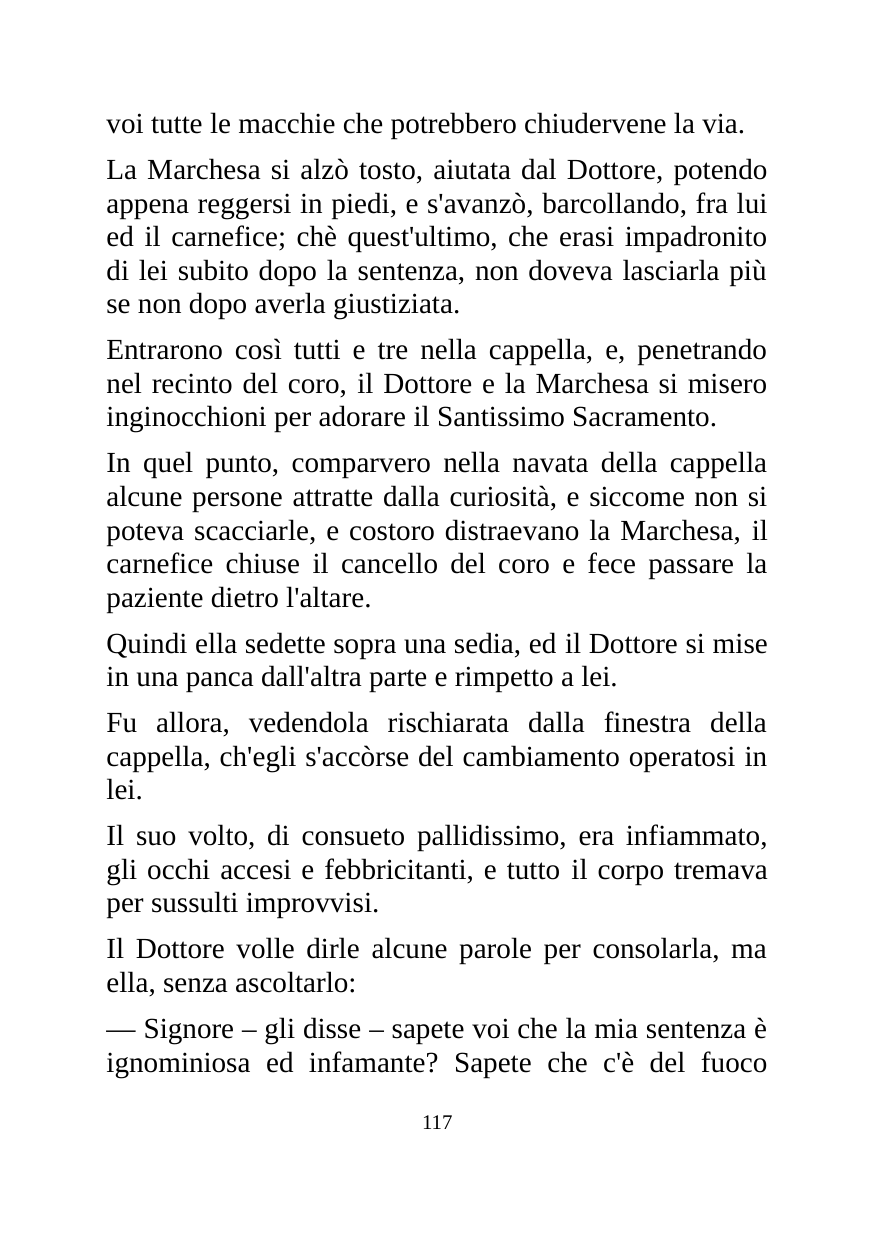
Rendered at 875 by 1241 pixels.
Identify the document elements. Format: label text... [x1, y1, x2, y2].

text Entrarono così tutti e tre nella cappella, e, penetrando nel recinto del coro, il Dottore e la Marchesa si misero inginocchioni per adorare il Santissimo Sacramento. [106, 332, 768, 433]
text voi tutte le macchie che potrebbero chiudervene la via. [106, 106, 768, 140]
text In quel punto, comparvero nella navata della cappella alcune persone attratte dalla curiosità, e siccome non si poteva scacciarle, e costoro distraevano la Marchesa, il carnefice chiuse il cancello del coro e fece passare la paziente dietro l'altare. [106, 446, 768, 613]
text Il suo volto, di consueto pallidissimo, era infiammato, gli occhi accesi e febbricitanti, e tutto il corpo tremava per sussulti improvvisi. [106, 818, 768, 919]
text La Marchesa si alzò tosto, aiutata dal Dottore, potendo appena reggersi in piedi, e s'avanzò, barcollando, fra lui ed il carnefice; chè quest'ultimo, che erasi impadronito di lei subito dopo la sentenza, non doveva lasciarla più se non dopo averla giustiziata. [106, 152, 768, 320]
text Fu allora, vedendola rischiarata dalla finestra della cappella, ch'egli s'accòrse del cambiamento operatosi in lei. [106, 705, 768, 806]
text Quindi ella sedette sopra una sedia, ed il Dottore si mise in una panca dall'altra parte e rimpetto a lei. [106, 626, 768, 693]
text Il Dottore volle dirle alcune parole per consolarla, ma ella, senza ascoltarlo: [106, 932, 768, 999]
text — Signore – gli disse – sapete voi che la mia sentenza è ignominiosa ed infamante? Sapete che c'è del fuoco [106, 1011, 768, 1078]
